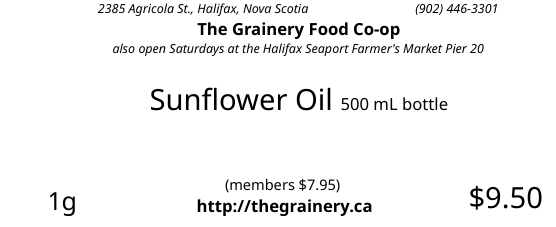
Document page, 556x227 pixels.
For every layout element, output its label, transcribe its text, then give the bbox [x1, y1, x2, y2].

table_cell (members $7.95) http://thegrainery.ca [153, 175, 416, 217]
table_cell Sunflower Oil 500 mL bottle [47, 57, 550, 175]
table_cell $9.50 [416, 175, 550, 217]
table_header 2385 Agricola St., Halifax, Nova Scotia (902) 446-3301 The Grainery Food Co-op also open Saturdays at the Halifax Seaport Farmer's Market Pier 20 [47, 0, 550, 57]
table_cell 1g [47, 175, 153, 217]
